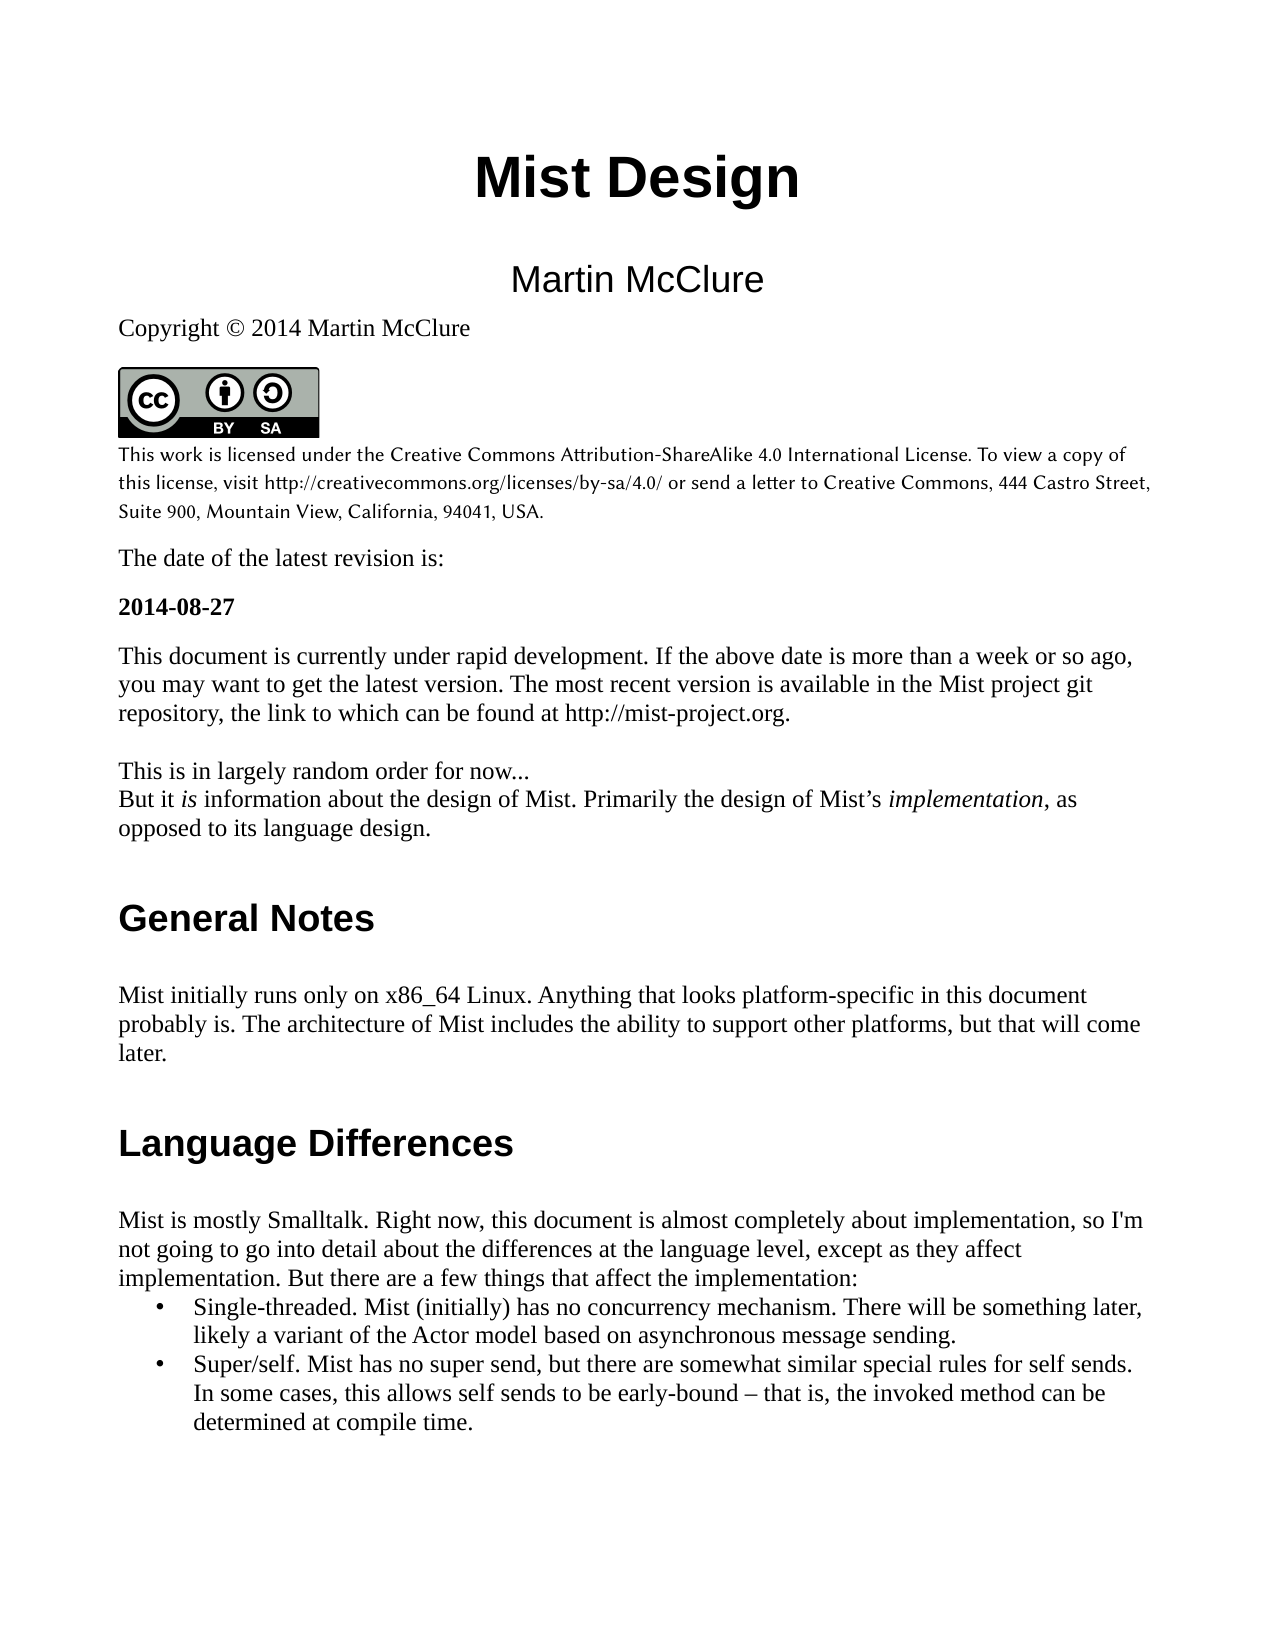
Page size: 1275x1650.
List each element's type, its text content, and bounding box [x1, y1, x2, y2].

picture [118, 367, 320, 438]
list Super/self. Mist has no super send, but there are somewhat similar special rules for self sends. In some cases, this allows self sends to be early-bound – that is, the invoked method can be determined at compile time. [156, 1349, 1157, 1436]
text Mist initially runs only on x86_64 Linux. Anything that looks platform-specific in this document probably is. The architecture of Mist includes the ability to support other platforms, but that will come later. [118, 981, 1157, 1067]
subtitle Language Differences [118, 1121, 1157, 1164]
subtitle Martin McClure [118, 258, 1157, 301]
text Mist is mostly Smalltalk. Right now, this document is almost completely about implementation, so I'm not going to go into detail about the differences at the language level, except as they affect implementation. But there are a few things that affect the implementation: [118, 1206, 1157, 1292]
list Single-threaded. Mist (initially) has no concurrency mechanism. There will be something later, likely a variant of the Actor model based on asynchronous message sending. [156, 1292, 1157, 1349]
text The date of the latest revision is: [118, 543, 1157, 571]
text But it is information about the design of Mist. Primarily the design of Mist’s implementation, as opposed to its language design. [118, 784, 1157, 842]
text Copyright © 2014 Martin McClure [118, 313, 1157, 342]
subtitle General Notes [118, 896, 1157, 939]
text This is in largely random order for now... [118, 756, 1157, 784]
text This work is licensed under the Creative Commons Attribution-ShareAlike 4.0 International License. To view a copy of this license, visit http://creativecommons.org/licenses/by-sa/4.0/ or send a letter to Creative Commons, 444 Castro Street, Suite 900, Mountain View, California, 94041, USA. [118, 362, 1157, 523]
text This document is currently under rapid development. If the above date is more than a week or so ago, you may want to get the latest version. The most recent version is available in the Mist project git repository, the link to which can be found at http://mist-project.org. [118, 641, 1157, 727]
title Mist Design [118, 143, 1157, 210]
text 2014-08-27 [118, 592, 1157, 620]
